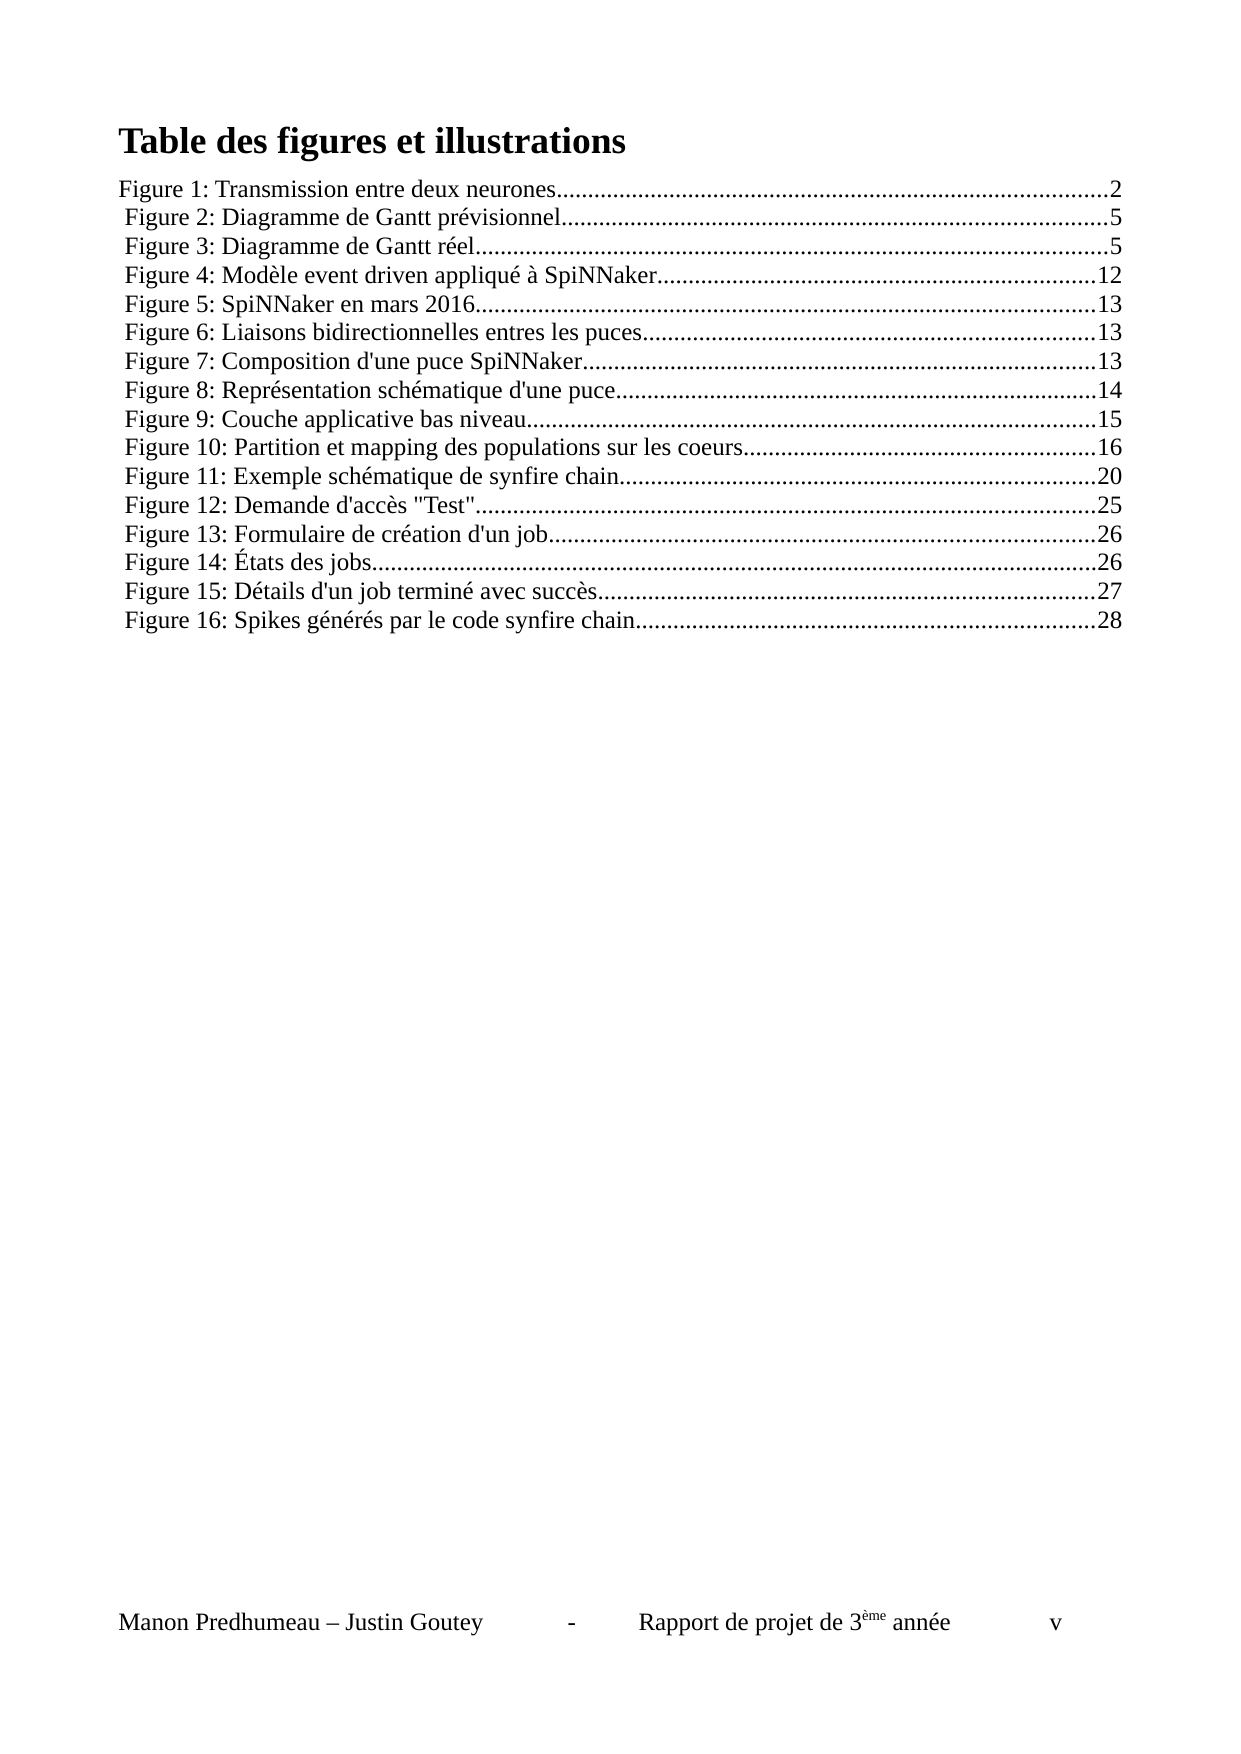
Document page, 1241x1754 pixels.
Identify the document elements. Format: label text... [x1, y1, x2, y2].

text Figure 14: États des jobs 26 [118, 547, 1122, 576]
text Figure 13: Formulaire de création d'un job 26 [118, 519, 1122, 547]
text Figure 1: Transmission entre deux neurones 2 [118, 174, 1122, 202]
text Figure 11: Exemple schématique de synfire chain 20 [118, 461, 1122, 490]
text Figure 4: Modèle event driven appliqué à SpiNNaker 12 [118, 260, 1122, 289]
text Figure 12: Demande d'accès "Test" 25 [118, 490, 1122, 519]
text Figure 7: Composition d'une puce SpiNNaker 13 [118, 346, 1122, 375]
text Figure 9: Couche applicative bas niveau 15 [118, 404, 1122, 432]
text Figure 15: Détails d'un job terminé avec succès 27 [118, 576, 1122, 605]
text Figure 8: Représentation schématique d'une puce 14 [118, 375, 1122, 404]
text Figure 2: Diagramme de Gantt prévisionnel 5 [118, 202, 1122, 231]
text Figure 3: Diagramme de Gantt réel 5 [118, 231, 1122, 260]
text Figure 16: Spikes générés par le code synfire chain 28 [118, 605, 1122, 634]
subtitle Table des figures et illustrations [118, 118, 1122, 161]
text Figure 10: Partition et mapping des populations sur les coeurs 16 [118, 432, 1122, 461]
text Figure 5: SpiNNaker en mars 2016 13 [118, 289, 1122, 317]
text Figure 6: Liaisons bidirectionnelles entres les puces 13 [118, 317, 1122, 346]
